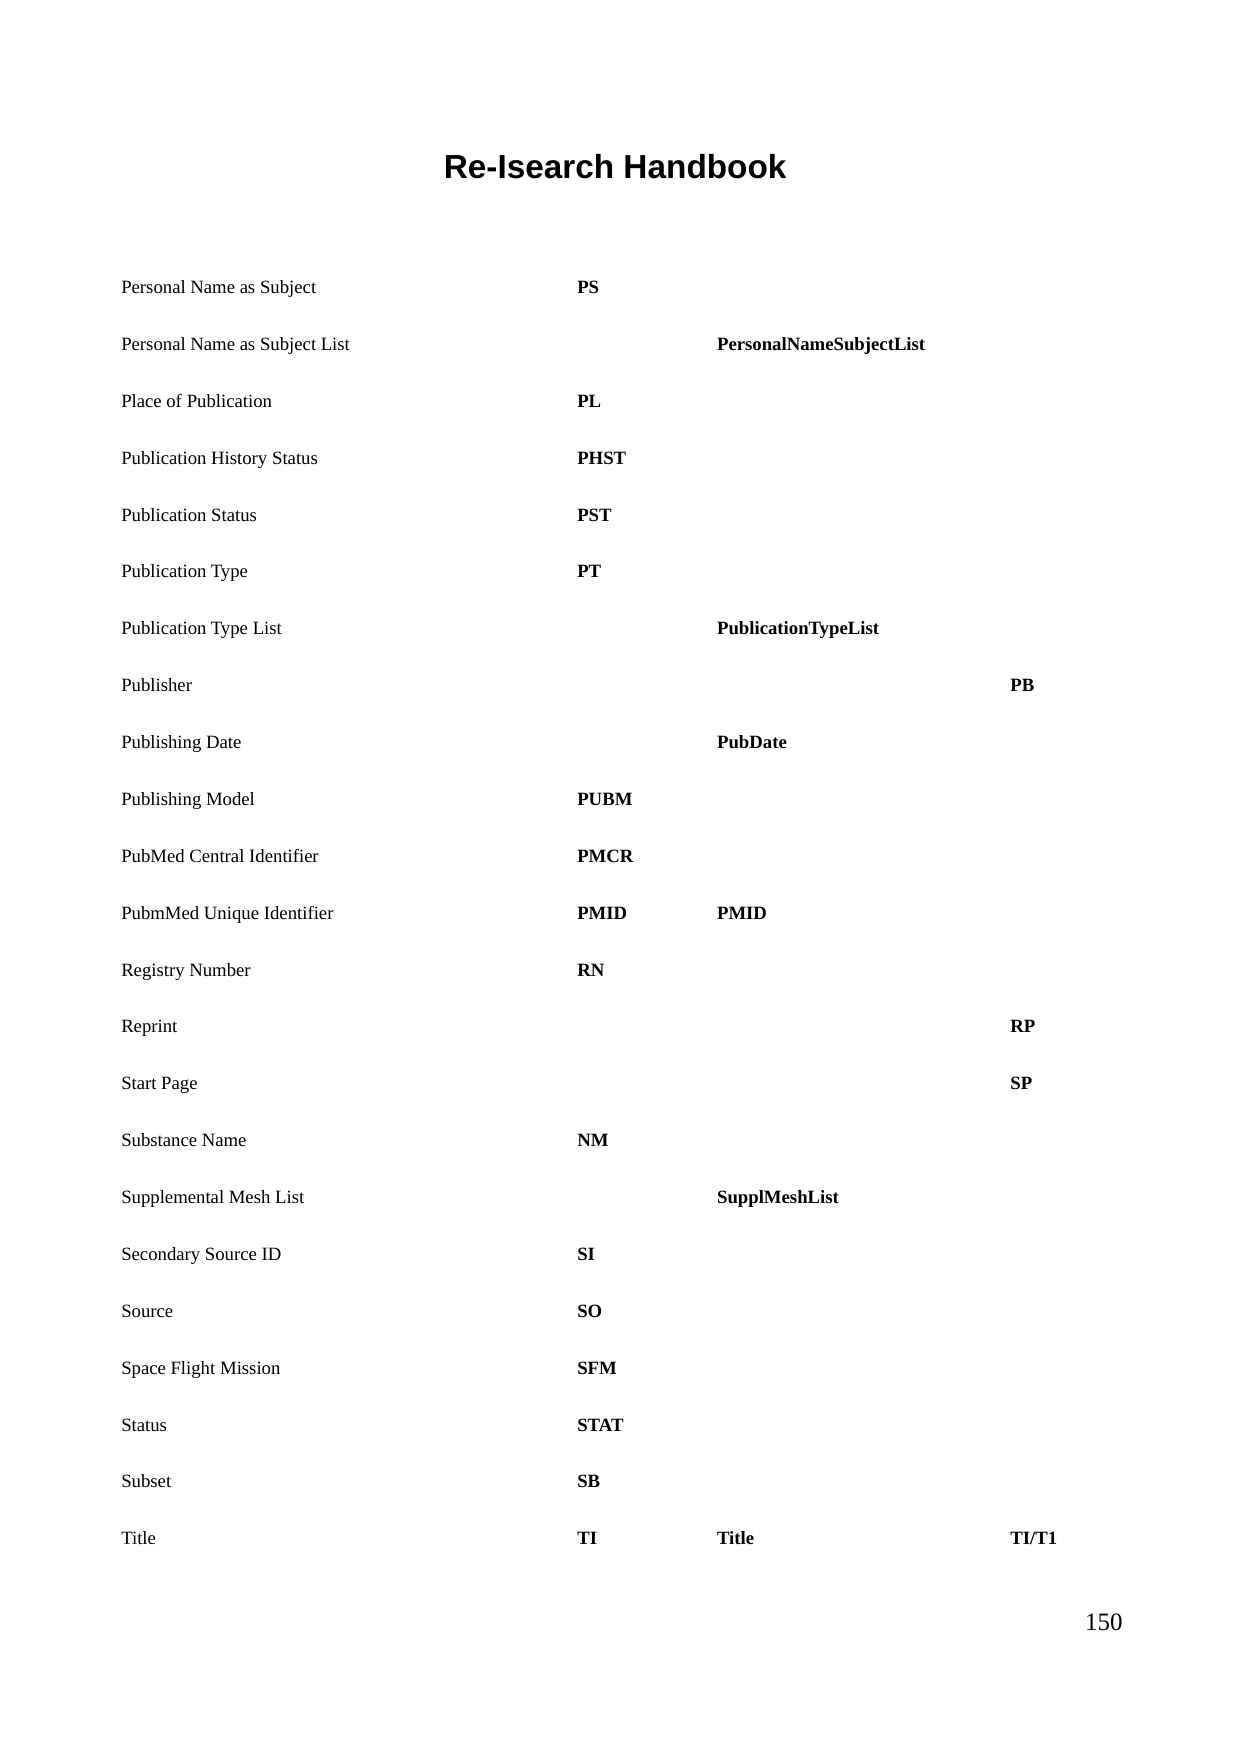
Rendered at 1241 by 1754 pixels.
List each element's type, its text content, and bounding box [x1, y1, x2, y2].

table_cell [118, 216, 574, 273]
table_cell ​ [574, 330, 714, 387]
table_cell PB [1007, 671, 1122, 728]
table_cell PT [574, 558, 714, 614]
table_cell Secondary Source ID [118, 1240, 574, 1297]
table_cell Status [118, 1411, 574, 1467]
table_cell SFM [574, 1354, 714, 1411]
table_cell ​ [1007, 956, 1122, 1012]
table_cell ​ [714, 273, 1007, 330]
table_cell ​ [1007, 842, 1122, 899]
table_cell PMID [574, 899, 714, 956]
table_cell PST [574, 501, 714, 557]
table_cell ​ [714, 1354, 1007, 1411]
table_cell SP [1007, 1069, 1122, 1126]
table_cell ​ [1007, 387, 1122, 444]
table_cell STAT [574, 1411, 714, 1467]
table_cell Place of Publication [118, 387, 574, 444]
table_cell PMCR [574, 842, 714, 899]
table_cell ​ [574, 1013, 714, 1069]
table_cell ​ [714, 671, 1007, 728]
table_cell Title [714, 1524, 1007, 1552]
table_cell [714, 216, 1007, 273]
table_cell ​ [1007, 501, 1122, 557]
table_cell ​ [1007, 899, 1122, 956]
table_cell ​ [714, 501, 1007, 557]
table_cell PersonalNameSubjectList [714, 330, 1007, 387]
table_cell Publication Type [118, 558, 574, 614]
table_cell PubMed Central Identifier [118, 842, 574, 899]
table_cell NM [574, 1126, 714, 1183]
table_cell ​ [714, 956, 1007, 1012]
table_cell [574, 216, 714, 273]
table_cell Space Flight Mission [118, 1354, 574, 1411]
table_cell ​ [1007, 1183, 1122, 1240]
table_cell ​ [714, 1468, 1007, 1524]
table_cell Publication Type List [118, 614, 574, 671]
table_cell ​ [1007, 1354, 1122, 1411]
table_cell Title [118, 1524, 574, 1552]
table_cell TI [574, 1524, 714, 1552]
table_cell ​ [714, 1240, 1007, 1297]
table_cell Publication Status [118, 501, 574, 557]
table_cell ​ [714, 1411, 1007, 1467]
table_cell ​ [714, 1297, 1007, 1354]
table_cell ​ [714, 1013, 1007, 1069]
table_cell ​ [1007, 216, 1122, 273]
table_cell Personal Name as Subject List [118, 330, 574, 387]
table_cell ​ [714, 558, 1007, 614]
table_cell ​ [1007, 444, 1122, 501]
table_cell SB [574, 1468, 714, 1524]
table_cell TI/T1 [1007, 1524, 1122, 1552]
table_cell RP [1007, 1013, 1122, 1069]
table_cell SO [574, 1297, 714, 1354]
table_cell ​ [1007, 558, 1122, 614]
table_cell Publishing Date [118, 728, 574, 785]
table_cell ​ [1007, 330, 1122, 387]
table_cell Start Page [118, 1069, 574, 1126]
table_cell ​ [1007, 614, 1122, 671]
table_cell ​ [714, 1126, 1007, 1183]
table_cell ​ [1007, 785, 1122, 842]
table_cell PL [574, 387, 714, 444]
table_cell ​ [574, 1183, 714, 1240]
table_cell PubDate [714, 728, 1007, 785]
table_cell Personal Name as Subject [118, 273, 574, 330]
table_cell Source [118, 1297, 574, 1354]
table_cell ​ [714, 444, 1007, 501]
table_cell ​ [1007, 728, 1122, 785]
table_cell ​ [1007, 1297, 1122, 1354]
table_cell ​ [714, 1069, 1007, 1126]
table_cell ​ [714, 387, 1007, 444]
table_cell ​ [1007, 1468, 1122, 1524]
table_cell Publisher [118, 671, 574, 728]
table_cell Registry Number [118, 956, 574, 1012]
table_cell ​ [1007, 1411, 1122, 1467]
table_cell PS [574, 273, 714, 330]
table_cell ​ [714, 842, 1007, 899]
table_cell ​ [1007, 1126, 1122, 1183]
table_cell SI [574, 1240, 714, 1297]
table_cell Publication History Status [118, 444, 574, 501]
table_cell ​ [714, 785, 1007, 842]
table_cell ​ [574, 671, 714, 728]
table_cell SupplMeshList [714, 1183, 1007, 1240]
table_cell ​ [1007, 1240, 1122, 1297]
table_cell PublicationTypeList [714, 614, 1007, 671]
table_cell PUBM [574, 785, 714, 842]
table_cell ​ [574, 1069, 714, 1126]
table_cell PHST [574, 444, 714, 501]
table_cell PMID [714, 899, 1007, 956]
table_cell Publishing Model [118, 785, 574, 842]
table_cell Reprint [118, 1013, 574, 1069]
table_cell Substance Name [118, 1126, 574, 1183]
table_cell Supplemental Mesh List [118, 1183, 574, 1240]
table_cell RN [574, 956, 714, 1012]
table_cell ​ [574, 614, 714, 671]
table_cell Subset [118, 1468, 574, 1524]
table_cell PubmMed Unique Identifier [118, 899, 574, 956]
table_cell ​ [1007, 273, 1122, 330]
table_cell ​ [574, 728, 714, 785]
